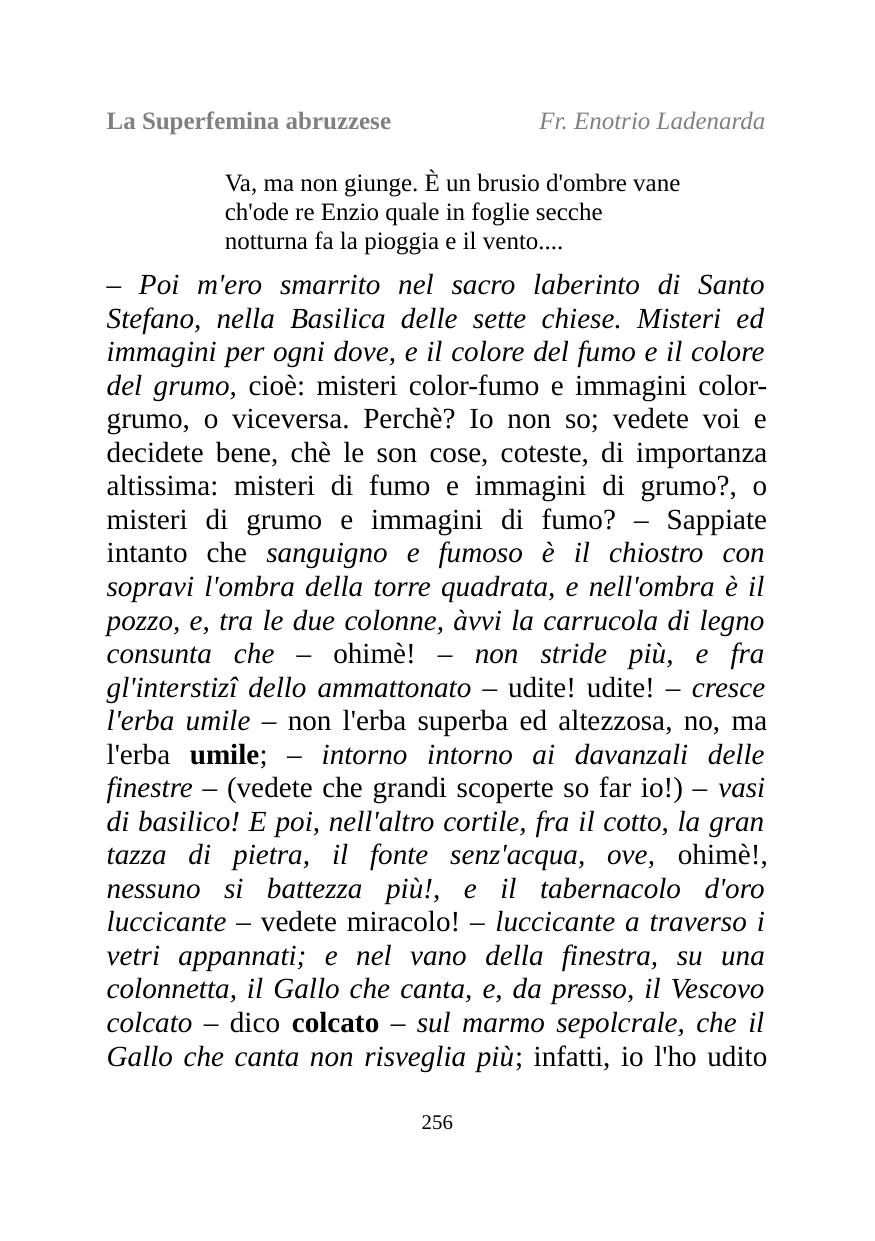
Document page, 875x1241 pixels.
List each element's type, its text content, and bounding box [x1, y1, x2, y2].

text Va, ma non giunge. È un brusio d'ombre vane ch'ode re Enzio quale in foglie secche notturna fa la pioggia e il vento.... [224, 168, 768, 255]
text – Poi m'ero smarrito nel sacro laberinto di Santo Stefano, nella Basilica delle sette chiese. Misteri ed immagini per ogni dove, e il colore del fumo e il colore del grumo, cioè: misteri color-fumo e immagini color-grumo, o viceversa. Perchè? Io non so; vedete voi e decidete bene, chè le son cose, coteste, di importanza altissima: misteri di fumo e immagini di grumo?, o misteri di grumo e immagini di fumo? – Sappiate intanto che sanguigno e fumoso è il chiostro con sopravi l'ombra della torre quadrata, e nell'ombra è il pozzo, e, tra le due colonne, àvvi la carrucola di legno consunta che – ohimè! – non stride più, e fra gl'interstizî dello ammattonato – udite! udite! – cresce l'erba umile – non l'erba superba ed altezzosa, no, ma l'erba umile; – intorno intorno ai davanzali delle finestre – (vedete che grandi scoperte so far io!) – vasi di basilico! E poi, nell'altro cortile, fra il cotto, la gran tazza di pietra, il fonte senz'acqua, ove, ohimè!, nessuno si battezza più!, e il tabernacolo d'oro luccicante – vedete miracolo! – luccicante a traverso i vetri appannati; e nel vano della finestra, su una colonnetta, il Gallo che canta, e, da presso, il Vescovo colcato – dico colcato – sul marmo sepolcrale, che il Gallo che canta non risveglia più; infatti, io l'ho udito [106, 267, 768, 1072]
